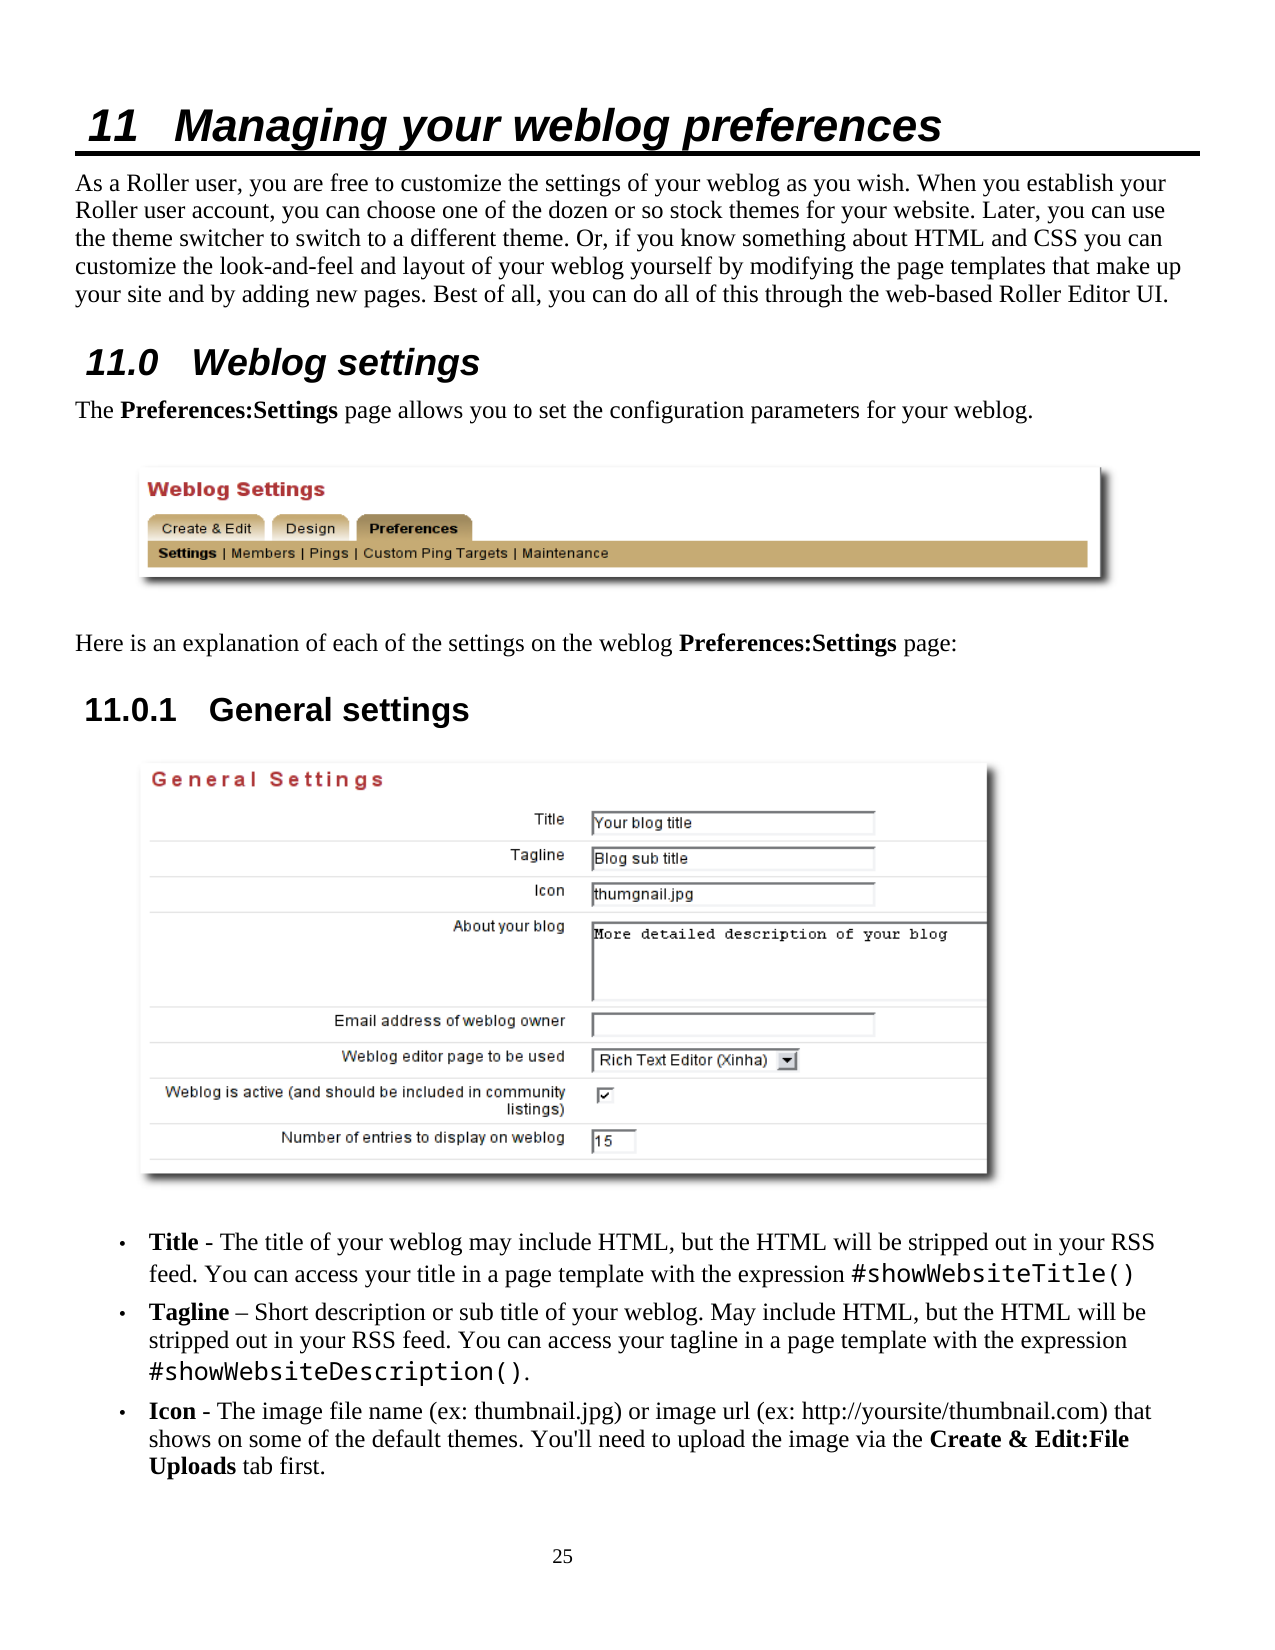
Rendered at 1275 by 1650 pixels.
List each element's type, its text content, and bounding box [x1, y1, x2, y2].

list Tagline – Short description or sub title of your weblog. May include HTML, but the HTML will be stripped out in your RSS feed. You can access your tagline in a page template with the expression #showWebsiteDescription(). [119, 1298, 1200, 1388]
subtitle General settings [75, 691, 1200, 728]
subtitle Weblog settings [75, 341, 1200, 383]
text The Preferences:Settings page allows you to set the configuration parameters for your weblog. [75, 396, 1200, 423]
picture [133, 462, 1120, 593]
list Title - The title of your weblog may include HTML, but the HTML will be stripped out in your RSS feed. You can access your title in a page template with the expression #showWebsiteTitle() [119, 1228, 1200, 1289]
text As a Roller user, you are free to customize the settings of your weblog as you wish. When you establish your Roller user account, you can choose one of the dozen or so stock themes for your website. Later, you can use the theme switcher to switch to a different theme. Or, if you know something about HTML and CSS you can customize the look-and-feel and layout of your weblog yourself by modifying the page templates that make up your site and by adding new pages. Best of all, you can do all of this through the web-based Roller Editor UI. [75, 169, 1200, 307]
text Here is an explanation of each of the settings on the weblog Preferences:Settings page: [75, 629, 1200, 657]
list Icon - The image file name (ex: thumbnail.jpg) or image url (ex: http://yoursite/thumbnail.com) that shows on some of the default themes. You'll need to upload the image via the Create & Edit:File Uploads tab first. [119, 1397, 1200, 1480]
subtitle Managing your weblog preferences [75, 100, 1200, 151]
picture [134, 758, 1007, 1192]
